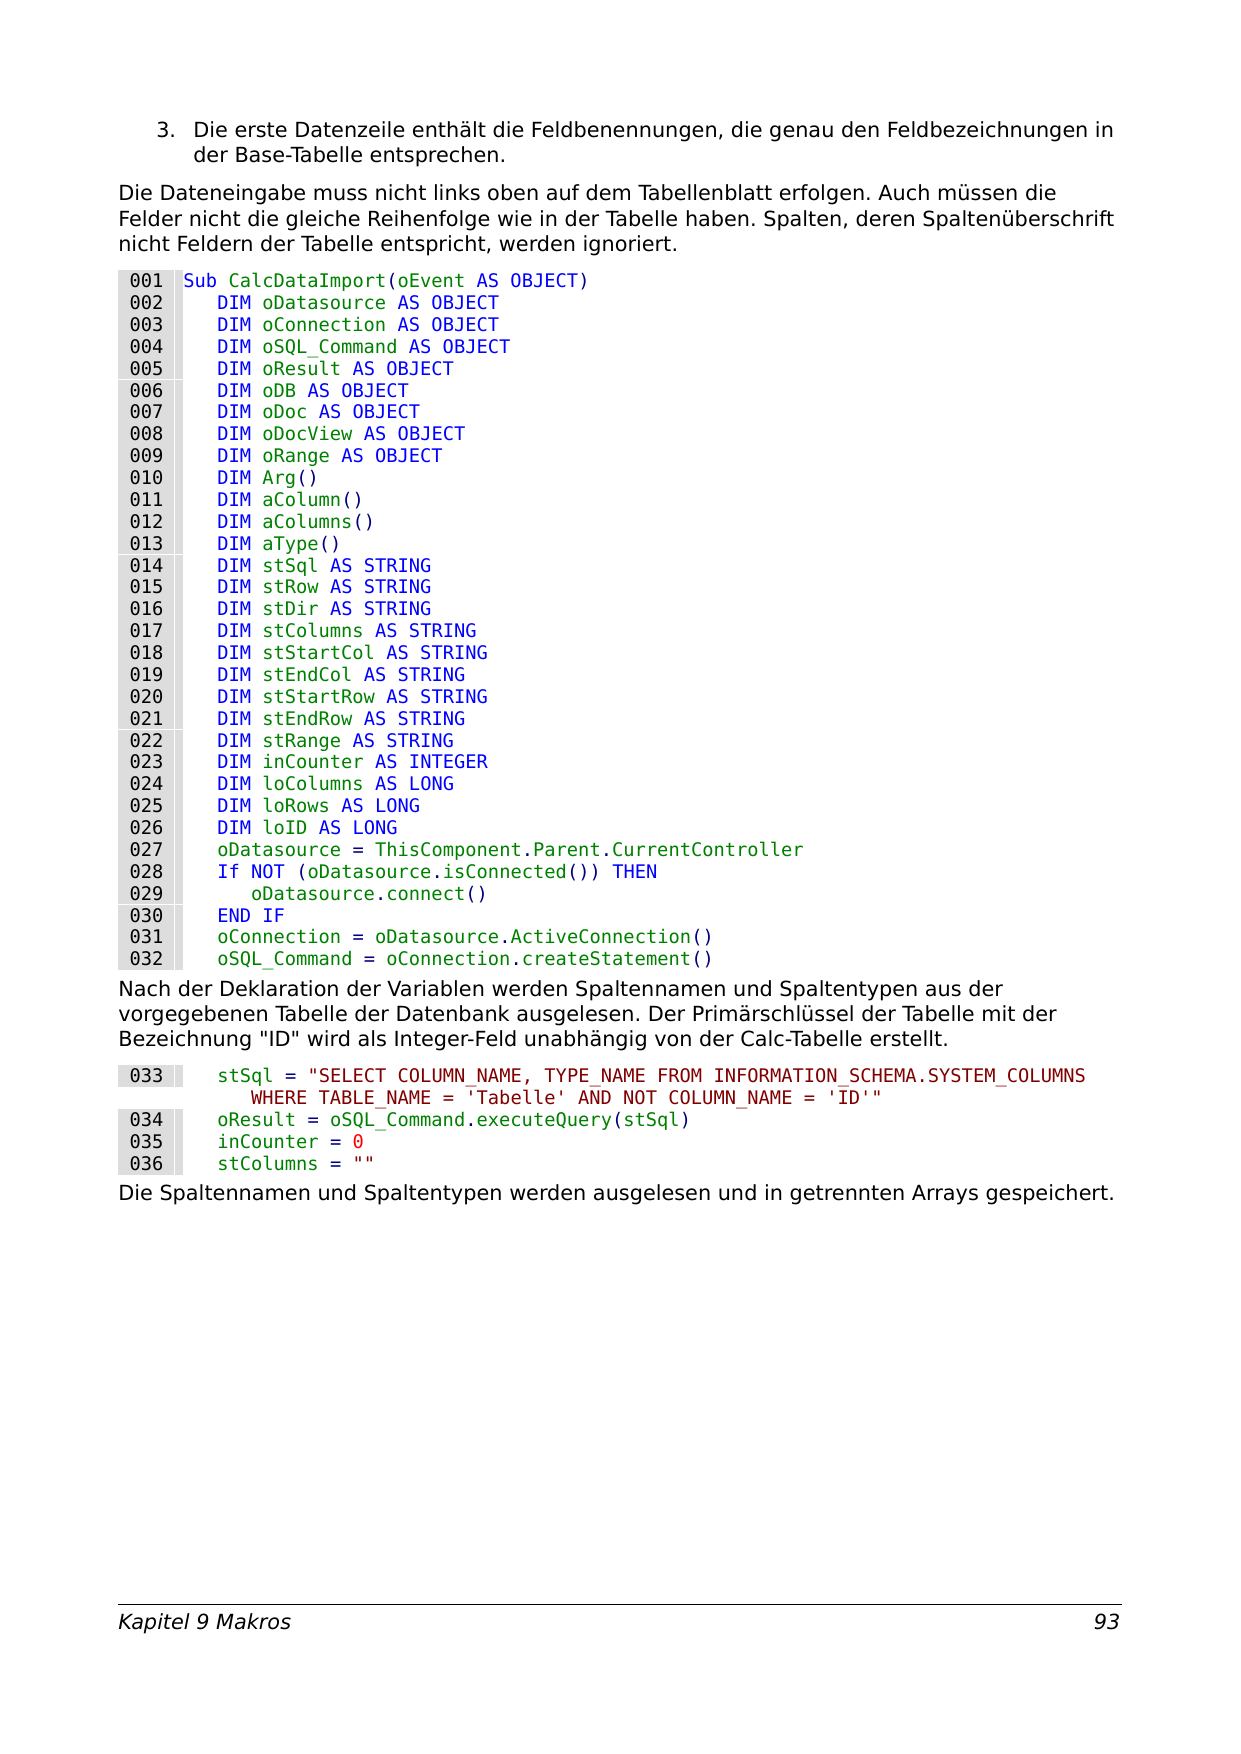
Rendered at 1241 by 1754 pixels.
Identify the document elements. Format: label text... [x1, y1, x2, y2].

text Nach der Deklaration der Variablen werden Spaltennamen und Spaltentypen aus der vorgegebenen Tabelle der Datenbank ausgelesen. Der Primärschlüssel der Tabelle mit der Bezeichnung "ID" wird als Integer-Feld unabhängig von der Calc-Tabelle erstellt. [118, 977, 1122, 1052]
list oDatasource.connect() [183, 883, 1122, 904]
text Die Dateneingabe muss nicht links oben auf dem Tabellenblatt erfolgen. Auch müssen die Felder nicht die gleiche Reihenfolge wie in der Tabelle haben. Spalten, deren Spaltenüberschrift nicht Feldern der Tabelle entspricht, werden ignoriert. [118, 181, 1122, 257]
list Die erste Datenzeile enthält die Feldbenennungen, die genau den Feldbezeichnungen in der Base-Tabelle entsprechen. [156, 118, 1122, 168]
list DIM aColumns() [183, 511, 1122, 533]
list DIM stEndRow AS STRING [183, 708, 1122, 729]
list DIM loID AS LONG [183, 817, 1122, 839]
list DIM oDoc AS OBJECT [183, 401, 1122, 423]
list DIM oSQL_Command AS OBJECT [183, 336, 1122, 358]
list DIM oResult AS OBJECT [183, 358, 1122, 379]
list DIM stDir AS STRING [183, 598, 1122, 620]
list DIM Arg() [183, 467, 1122, 489]
list oDatasource = ThisComponent.Parent.CurrentController [183, 839, 1122, 861]
list DIM stColumns AS STRING [183, 620, 1122, 642]
list oSQL_Command = oConnection.createStatement() [183, 948, 1122, 970]
list oConnection = oDatasource.ActiveConnection() [183, 926, 1122, 948]
list stColumns = "" [183, 1153, 1122, 1175]
list DIM oConnection AS OBJECT [183, 314, 1122, 336]
list DIM aType() [183, 533, 1122, 554]
list END IF [118, 904, 1122, 926]
list DIM loRows AS LONG [183, 795, 1122, 817]
list DIM loColumns AS LONG [183, 773, 1122, 795]
list DIM stStartCol AS STRING [183, 642, 1122, 664]
list DIM stRow AS STRING [183, 576, 1122, 598]
list Sub CalcDataImport(oEvent AS OBJECT) [183, 270, 1122, 292]
list stSql = "SELECT COLUMN_NAME, TYPE_NAME FROM INFORMATION_SCHEMA.SYSTEM_COLUMNS WHERE TABLE_NAME = 'Tabelle' AND NOT COLUMN_NAME = 'ID'" [118, 1065, 1122, 1109]
list DIM oDocView AS OBJECT [183, 423, 1122, 445]
list DIM stRange AS STRING [118, 729, 1122, 751]
list inCounter = 0 [183, 1131, 1122, 1153]
list DIM stEndCol AS STRING [183, 664, 1122, 686]
list oResult = oSQL_Command.executeQuery(stSql) [183, 1109, 1122, 1131]
list DIM aColumn() [183, 489, 1122, 511]
list DIM stSql AS STRING [118, 554, 1122, 576]
list DIM inCounter AS INTEGER [183, 751, 1122, 773]
list DIM stStartRow AS STRING [183, 686, 1122, 708]
list DIM oDB AS OBJECT [118, 379, 1122, 401]
text Die Spaltennamen und Spaltentypen werden ausgelesen und in getrennten Arrays gespeichert. [118, 1181, 1122, 1206]
list DIM oDatasource AS OBJECT [183, 292, 1122, 314]
list If NOT (oDatasource.isConnected()) THEN [183, 861, 1122, 883]
list DIM oRange AS OBJECT [183, 445, 1122, 467]
